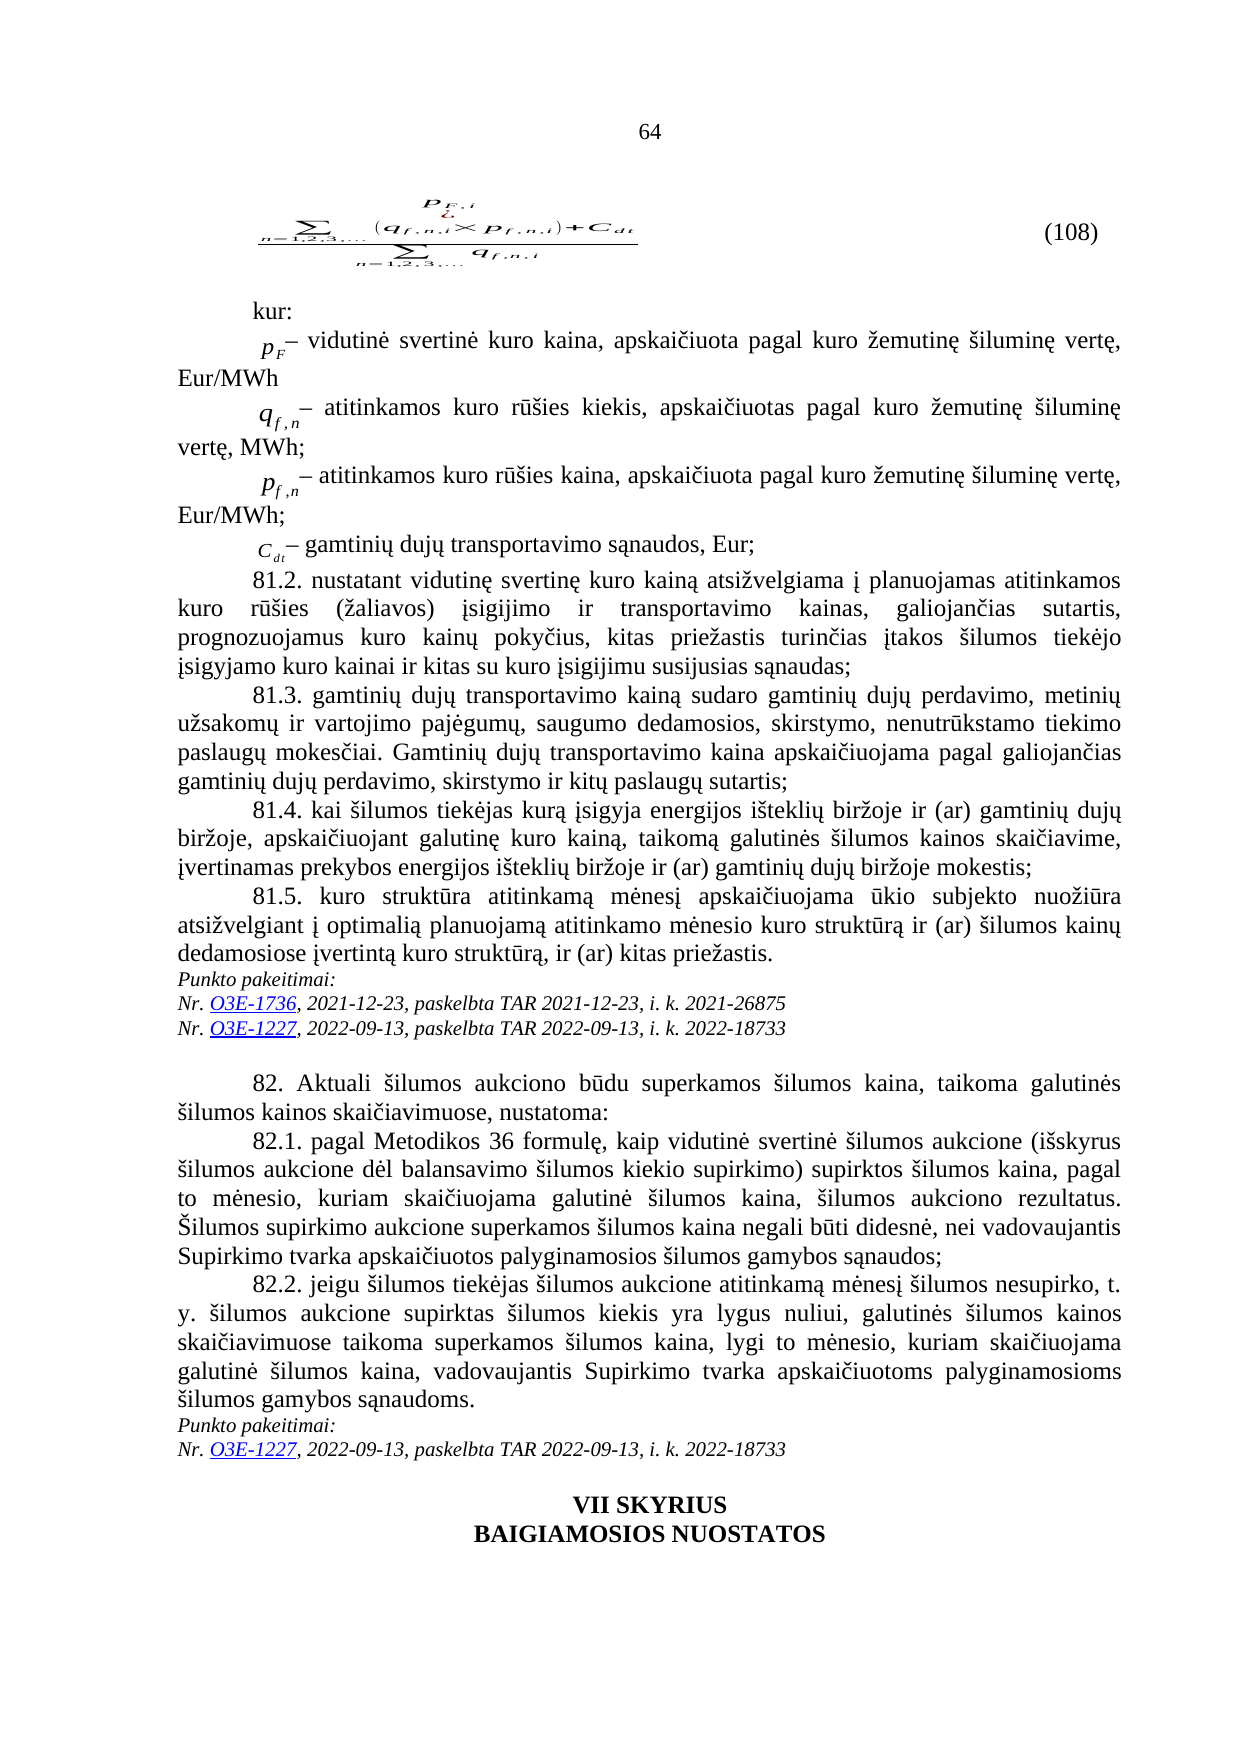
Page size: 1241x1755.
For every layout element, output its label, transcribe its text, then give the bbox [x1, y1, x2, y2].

text 81.3. gamtinių dujų transportavimo kainą sudaro gamtinių dujų perdavimo, metinių užsakomų ir vartojimo pajėgumų, saugumo dedamosios, skirstymo, nenutrūkstamo tiekimo paslaugų mokesčiai. Gamtinių dujų transportavimo kaina apskaičiuojama pagal galiojančias gamtinių dujų perdavimo, skirstymo ir kitų paslaugų sutartis; [177, 680, 1122, 795]
text – vidutinė svertinė kuro kaina, apskaičiuota pagal kuro žemutinę šiluminę vertę, Eur/MWh [177, 325, 1122, 392]
text 81.5. kuro struktūra atitinkamą mėnesį apskaičiuojama ūkio subjekto nuožiūra atsižvelgiant į optimalią planuojamą atitinkamo mėnesio kuro struktūrą ir (ar) šilumos kainų dedamosiose įvertintą kuro struktūrą, ir (ar) kitas priežastis. [177, 881, 1122, 967]
text – atitinkamos kuro rūšies kaina, apskaičiuota pagal kuro žemutinę šiluminę vertę, Eur/MWh; [177, 460, 1122, 529]
text 82.2. jeigu šilumos tiekėjas šilumos aukcione atitinkamą mėnesį šilumos nesupirko, t. y. šilumos aukcione supirktas šilumos kiekis yra lygus nuliui, galutinės šilumos kainos skaičiavimuose taikoma superkamos šilumos kaina, lygi to mėnesio, kuriam skaičiuojama galutinė šilumos kaina, vadovaujantis Supirkimo tvarka apskaičiuotoms palyginamosioms šilumos gamybos sąnaudoms. [177, 1269, 1122, 1413]
table_header (108) [1030, 196, 1113, 267]
text Nr. O3E-1227, 2022-09-13, paskelbta TAR 2022-09-13, i. k. 2022-18733 [177, 1437, 1122, 1461]
table_header [177, 196, 245, 267]
table_header [245, 196, 1029, 267]
text – gamtinių dujų transportavimo sąnaudos, Eur; [177, 529, 1122, 565]
text 82.1. pagal Metodikos 36 formulę, kaip vidutinė svertinė šilumos aukcione (išskyrus šilumos aukcione dėl balansavimo šilumos kiekio supirkimo) supirktos šilumos kaina, pagal to mėnesio, kuriam skaičiuojama galutinė šilumos kaina, šilumos aukciono rezultatus. Šilumos supirkimo aukcione superkamos šilumos kaina negali būti didesnė, nei vadovaujantis Supirkimo tvarka apskaičiuotos palyginamosios šilumos gamybos sąnaudos; [177, 1126, 1122, 1269]
subtitle BAIGIAMOSIOS NUOSTATOS [177, 1519, 1122, 1548]
text kur: [177, 296, 1122, 325]
text Punkto pakeitimai: [177, 1413, 1122, 1437]
text 82. Aktuali šilumos aukciono būdu superkamos šilumos kaina, taikoma galutinės šilumos kainos skaičiavimuose, nustatoma: [177, 1068, 1122, 1126]
text – atitinkamos kuro rūšies kiekis, apskaičiuotas pagal kuro žemutinę šiluminę vertę, MWh; [177, 392, 1122, 460]
text 81.2. nustatant vidutinę svertinę kuro kainą atsižvelgiama į planuojamas atitinkamos kuro rūšies (žaliavos) įsigijimo ir transportavimo kainas, galiojančias sutartis, prognozuojamus kuro kainų pokyčius, kitas priežastis turinčias įtakos šilumos tiekėjo įsigyjamo kuro kainai ir kitas su kuro įsigijimu susijusias sąnaudas; [177, 565, 1122, 680]
text 81.4. kai šilumos tiekėjas kurą įsigyja energijos išteklių biržoje ir (ar) gamtinių dujų biržoje, apskaičiuojant galutinę kuro kainą, taikomą galutinės šilumos kainos skaičiavime, įvertinamas prekybos energijos išteklių biržoje ir (ar) gamtinių dujų biržoje mokestis; [177, 795, 1122, 881]
text Nr. O3E-1736, 2021-12-23, paskelbta TAR 2021-12-23, i. k. 2021-26875 [177, 991, 1122, 1015]
text Nr. O3E-1227, 2022-09-13, paskelbta TAR 2022-09-13, i. k. 2022-18733 [177, 1015, 1122, 1039]
text VII SKYRIUS [177, 1490, 1122, 1519]
text Punkto pakeitimai: [177, 967, 1122, 991]
